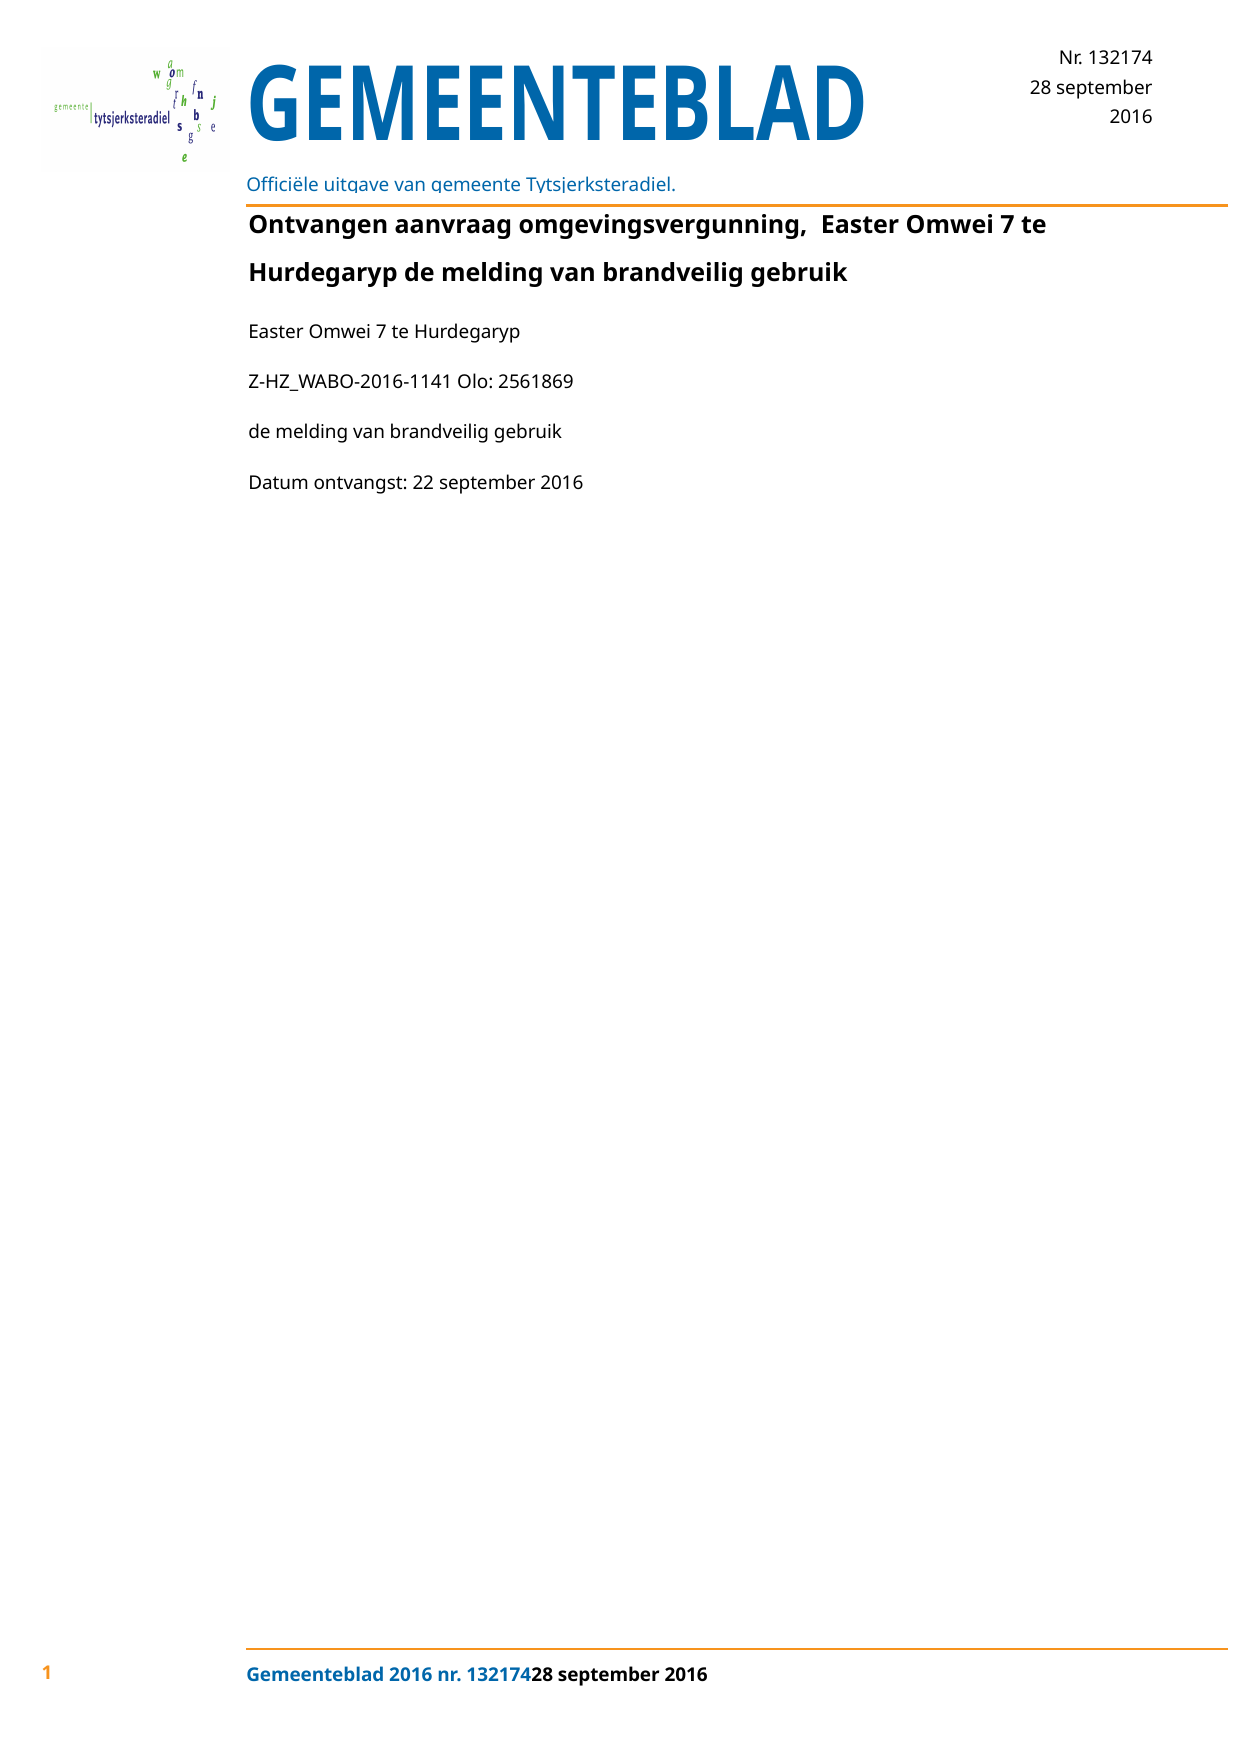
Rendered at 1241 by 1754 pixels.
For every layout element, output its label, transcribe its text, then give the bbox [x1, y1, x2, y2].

text Ontvangen aanvraag omgevingsvergunning, Easter Omwei 7 te Hurdegaryp de melding van brandveilig gebruik [248, 207, 1152, 288]
text Z-HZ_WABO-2016-1141 Olo: 2561869 [248, 368, 1152, 394]
text Easter Omwei 7 te Hurdegaryp [248, 318, 1152, 344]
text Datum ontvangst: 22 september 2016 [248, 469, 1152, 495]
text de melding van brandveilig gebruik [248, 419, 1152, 444]
picture [41, 47, 231, 172]
